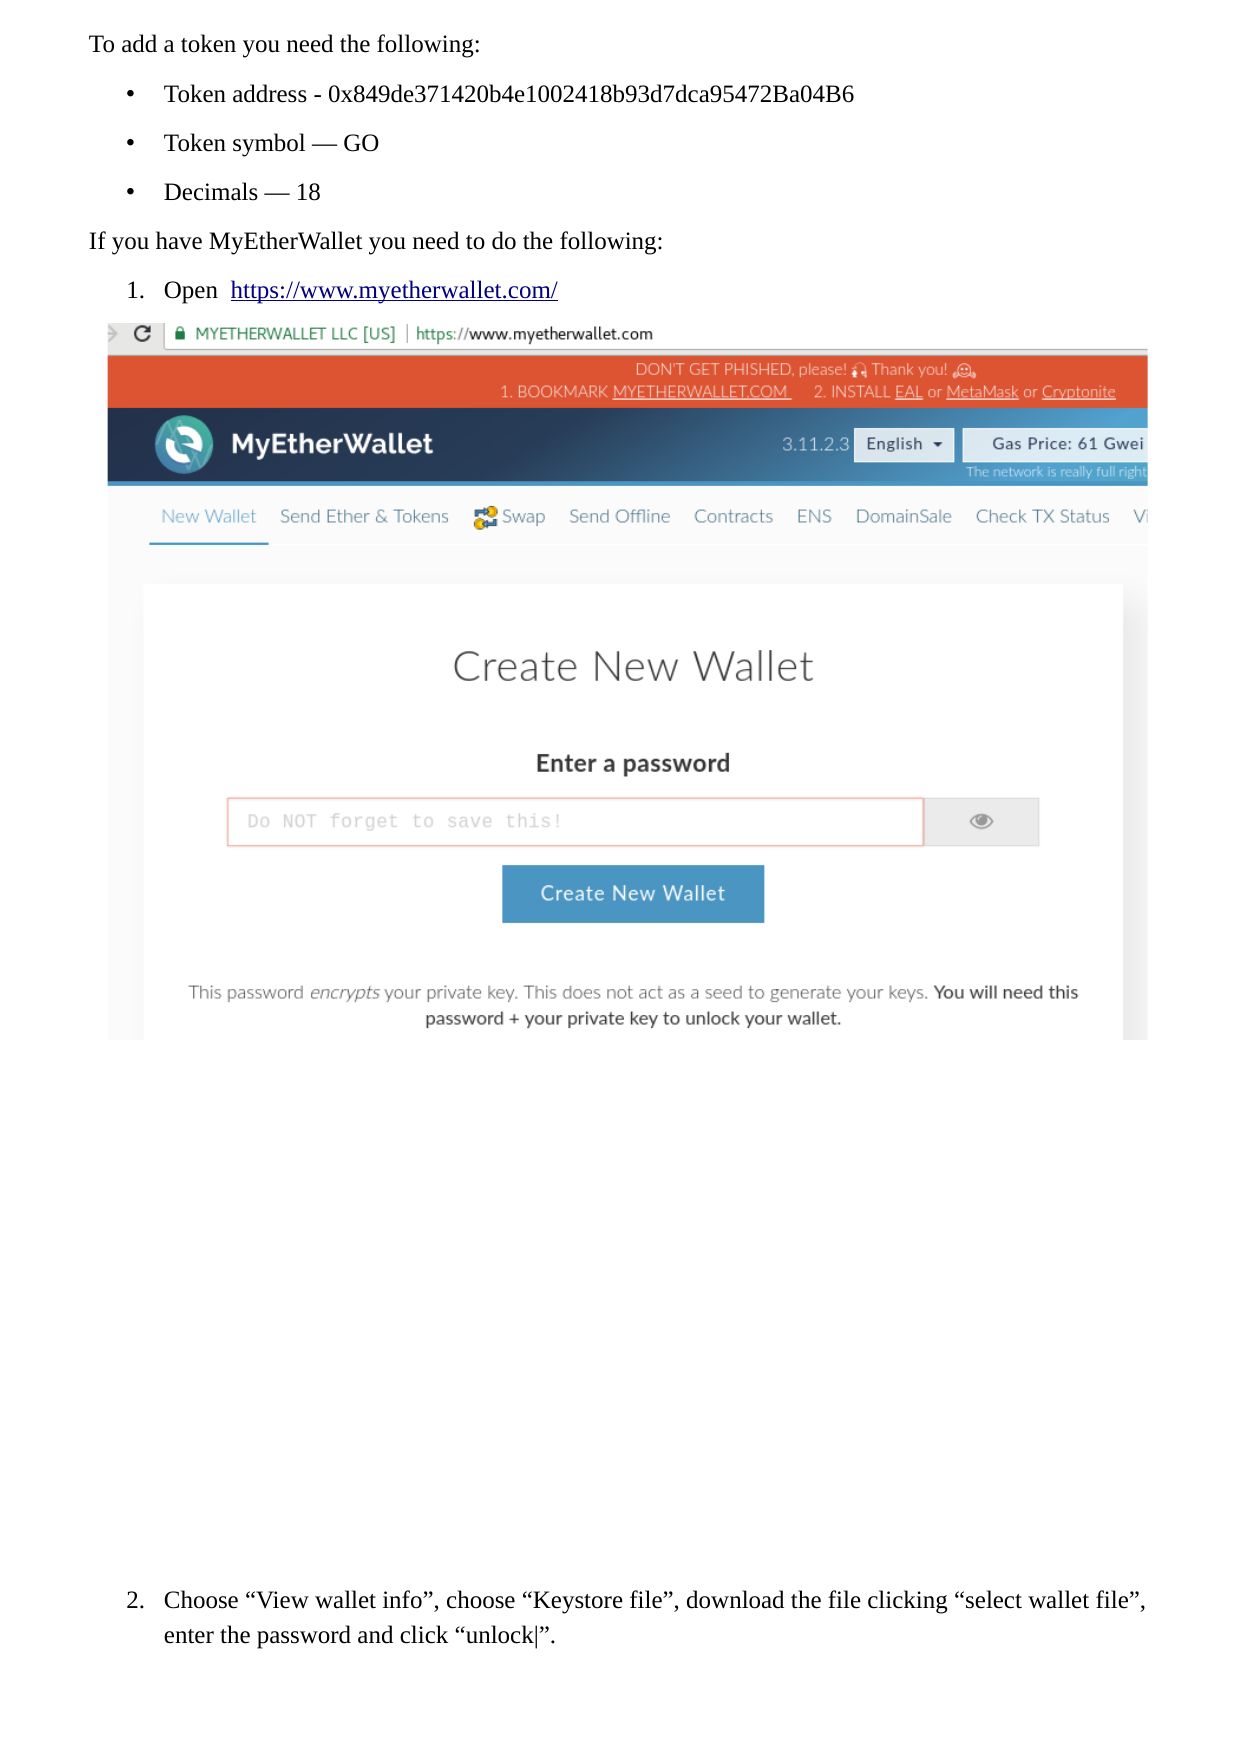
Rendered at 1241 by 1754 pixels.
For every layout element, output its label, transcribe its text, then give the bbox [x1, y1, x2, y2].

text If you have MyEtherWallet you need to do the following: [89, 226, 1167, 254]
list Token address - 0x849de371420b4e1002418b93d7dca95472Ba04B6 [126, 79, 1167, 107]
list Open https://www.myetherwallet.com/ [126, 275, 1167, 304]
text To add a token you need the following: [89, 29, 1167, 58]
list Decimals — 18 [126, 177, 1167, 206]
list Token symbol — GO [126, 128, 1167, 156]
picture [107, 323, 1148, 1040]
list Choose “View wallet info”, choose “Keystore file”, download the file clicking “select wallet file”, enter the password and click “unlock|”. [126, 1585, 1167, 1648]
